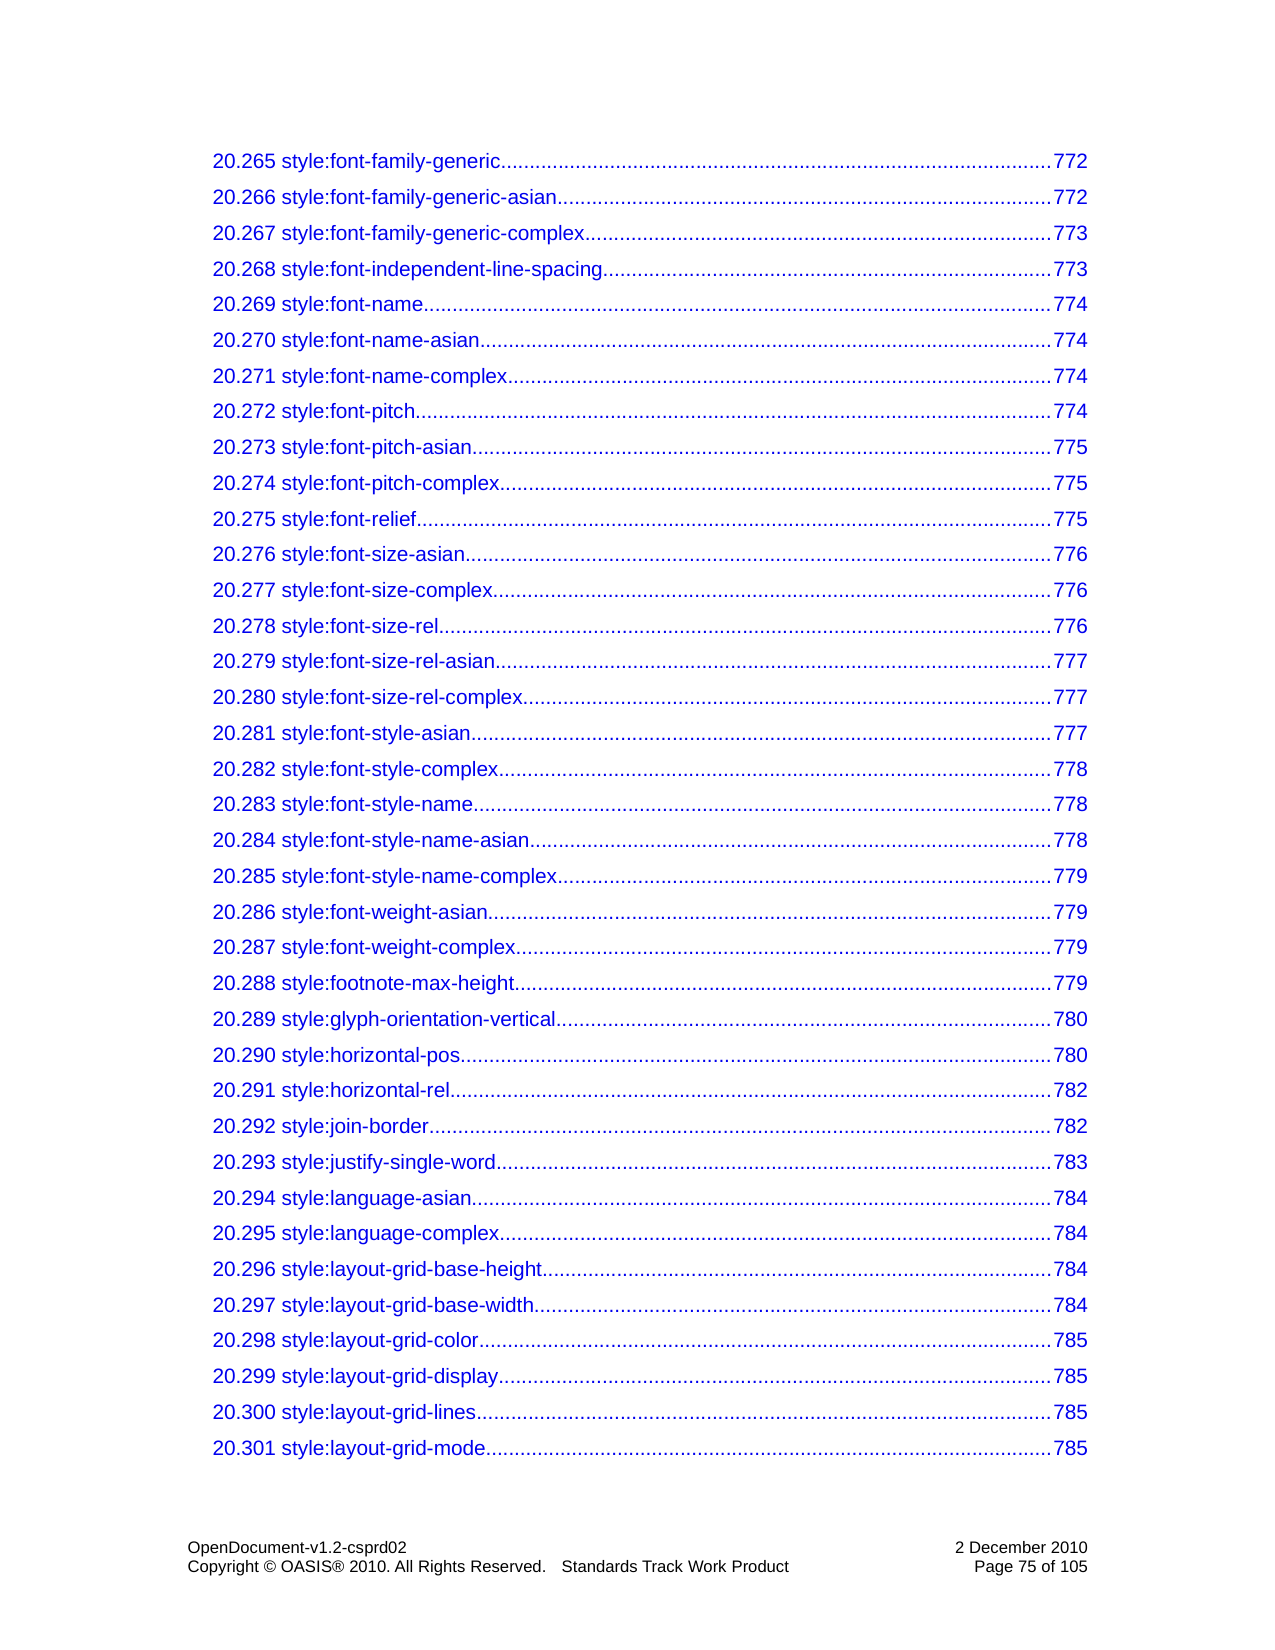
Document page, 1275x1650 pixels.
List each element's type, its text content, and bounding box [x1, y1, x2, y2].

text 20.297 style:layout-grid-base-width 784 [212, 1293, 1088, 1317]
text 20.278 style:font-size-rel 776 [212, 614, 1088, 638]
text 20.274 style:font-pitch-complex 775 [212, 472, 1088, 495]
text 20.292 style:join-border 782 [212, 1115, 1088, 1138]
text 20.265 style:font-family-generic 772 [212, 150, 1088, 173]
text 20.282 style:font-style-complex 778 [212, 757, 1088, 781]
text 20.298 style:layout-grid-color 785 [212, 1329, 1088, 1352]
text 20.284 style:font-style-name-asian 778 [212, 829, 1088, 852]
text 20.276 style:font-size-asian 776 [212, 543, 1088, 566]
text 20.272 style:font-pitch 774 [212, 400, 1088, 423]
text 20.299 style:layout-grid-display 785 [212, 1365, 1088, 1388]
text 20.288 style:footnote-max-height 779 [212, 972, 1088, 995]
text 20.267 style:font-family-generic-complex 773 [212, 221, 1088, 245]
text 20.287 style:font-weight-complex 779 [212, 936, 1088, 959]
text 20.295 style:language-complex 784 [212, 1222, 1088, 1245]
text 20.289 style:glyph-orientation-vertical 780 [212, 1007, 1088, 1031]
text 20.271 style:font-name-complex 774 [212, 364, 1088, 388]
text 20.285 style:font-style-name-complex 779 [212, 864, 1088, 888]
text 20.301 style:layout-grid-mode 785 [212, 1436, 1088, 1459]
text 20.270 style:font-name-asian 774 [212, 329, 1088, 352]
text 20.268 style:font-independent-line-spacing 773 [212, 257, 1088, 280]
text 20.269 style:font-name 774 [212, 293, 1088, 316]
text 20.281 style:font-style-asian 777 [212, 722, 1088, 745]
text 20.294 style:language-asian 784 [212, 1186, 1088, 1209]
text 20.266 style:font-family-generic-asian 772 [212, 186, 1088, 209]
text 20.300 style:layout-grid-lines 785 [212, 1401, 1088, 1424]
text 20.283 style:font-style-name 778 [212, 793, 1088, 816]
text 20.286 style:font-weight-asian 779 [212, 900, 1088, 923]
text 20.291 style:horizontal-rel 782 [212, 1079, 1088, 1102]
text 20.277 style:font-size-complex 776 [212, 579, 1088, 602]
text 20.293 style:justify-single-word 783 [212, 1150, 1088, 1174]
text 20.273 style:font-pitch-asian 775 [212, 436, 1088, 459]
text 20.279 style:font-size-rel-asian 777 [212, 650, 1088, 673]
text 20.290 style:horizontal-pos 780 [212, 1043, 1088, 1066]
text 20.275 style:font-relief 775 [212, 507, 1088, 531]
text 20.296 style:layout-grid-base-height 784 [212, 1258, 1088, 1281]
text 20.280 style:font-size-rel-complex 777 [212, 686, 1088, 709]
